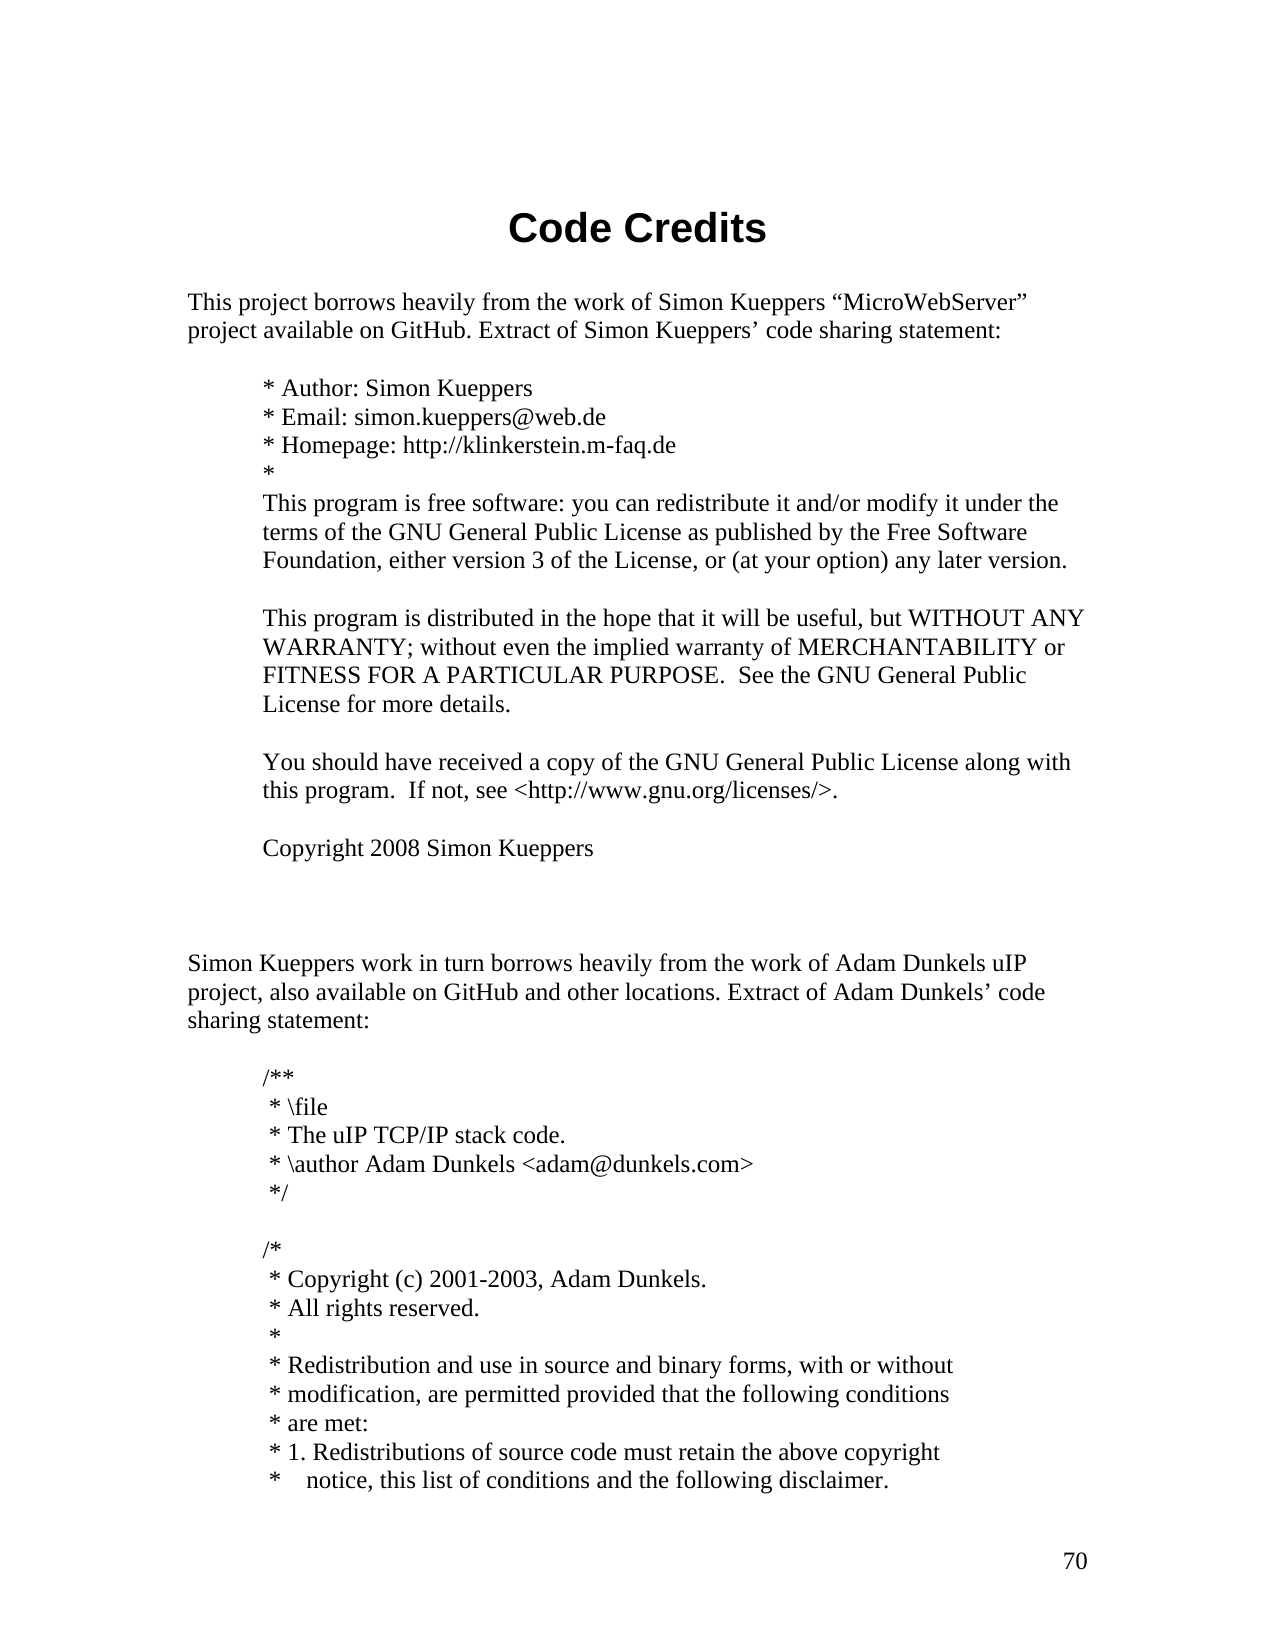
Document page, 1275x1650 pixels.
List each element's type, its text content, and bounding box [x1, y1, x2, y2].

text */ [262, 1178, 1087, 1207]
text * \author Adam Dunkels <adam@dunkels.com> [262, 1149, 1087, 1178]
text * [262, 459, 1087, 488]
text This project borrows heavily from the work of Simon Kueppers “MicroWebServer” project available on GitHub. Extract of Simon Kueppers’ code sharing statement: [187, 287, 1087, 344]
text * Email: simon.kueppers@web.de [262, 402, 1087, 430]
text * modification, are permitted provided that the following conditions [262, 1379, 1087, 1408]
text * [262, 1322, 1087, 1350]
text * are met: [262, 1408, 1087, 1437]
text * The uIP TCP/IP stack code. [262, 1120, 1087, 1149]
text Copyright 2008 Simon Kueppers [262, 833, 1087, 862]
text * Redistribution and use in source and binary forms, with or without [262, 1350, 1087, 1379]
text * Copyright (c) 2001-2003, Adam Dunkels. [262, 1264, 1087, 1293]
text * notice, this list of conditions and the following disclaimer. [262, 1465, 1087, 1494]
text This program is free software: you can redistribute it and/or modify it under the terms of the GNU General Public License as published by the Free Software Foundation, either version 3 of the License, or (at your option) any later version. [262, 488, 1087, 574]
subtitle Code Credits [187, 204, 1087, 252]
text * Homepage: http://klinkerstein.m-faq.de [262, 430, 1087, 459]
text * All rights reserved. [262, 1293, 1087, 1322]
text * Author: Simon Kueppers [262, 373, 1087, 402]
text /** [262, 1063, 1087, 1092]
text You should have received a copy of the GNU General Public License along with this program. If not, see <http://www.gnu.org/licenses/>. [262, 747, 1087, 804]
text * \file [262, 1092, 1087, 1120]
text * 1. Redistributions of source code must retain the above copyright [262, 1437, 1087, 1465]
text /* [262, 1235, 1087, 1264]
text Simon Kueppers work in turn borrows heavily from the work of Adam Dunkels uIP project, also available on GitHub and other locations. Extract of Adam Dunkels’ code sharing statement: [187, 948, 1087, 1034]
text This program is distributed in the hope that it will be useful, but WITHOUT ANY WARRANTY; without even the implied warranty of MERCHANTABILITY or FITNESS FOR A PARTICULAR PURPOSE. See the GNU General Public License for more details. [262, 603, 1087, 718]
